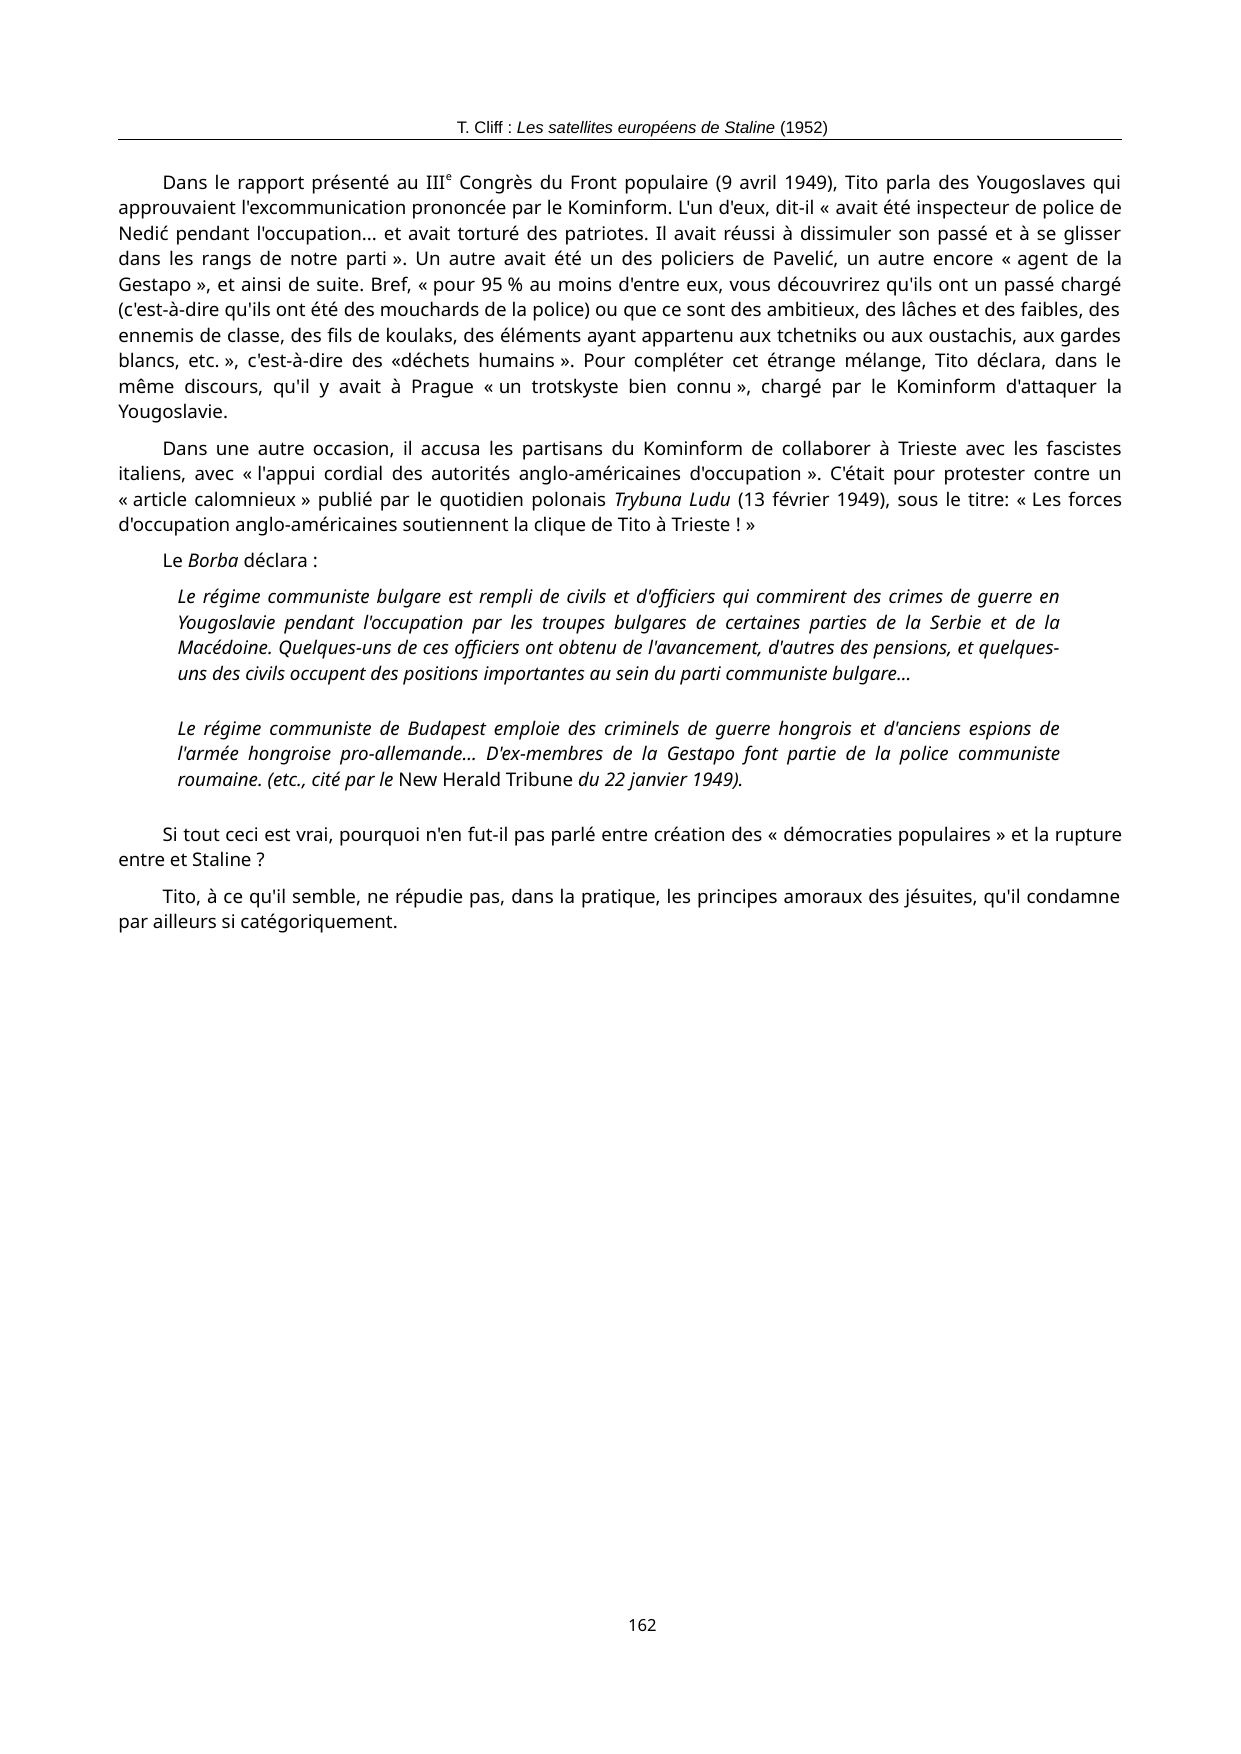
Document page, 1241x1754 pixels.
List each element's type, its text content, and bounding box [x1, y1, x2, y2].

text Si tout ceci est vrai, pourquoi n'en fut-il pas parlé entre création des « démocraties populaires » et la rupture entre et Staline ? [118, 821, 1122, 872]
text Dans le rapport présenté au IIIe Congrès du Front populaire (9 avril 1949), Tito parla des Yougoslaves qui approuvaient l'excommunication prononcée par le Kominform. L'un d'eux, dit-il « avait été inspecteur de police de Nedić pendant l'occupation... et avait torturé des patriotes. Il avait réussi à dissimuler son passé et à se glisser dans les rangs de notre parti ». Un autre avait été un des policiers de Pavelić, un autre encore « agent de la Gestapo », et ainsi de suite. Bref, « pour 95 % au moins d'entre eux, vous découvrirez qu'ils ont un passé chargé (c'est-à-dire qu'ils ont été des mouchards de la police) ou que ce sont des ambitieux, des lâches et des faibles, des ennemis de classe, des fils de koulaks, des éléments ayant appartenu aux tchetniks ou aux oustachis, aux gardes blancs, etc. », c'est-à-dire des «déchets humains ». Pour compléter cet étrange mélange, Tito déclara, dans le même discours, qu'il y avait à Prague « un trotskyste bien connu », chargé par le Kominform d'attaquer la Yougoslavie. [118, 169, 1122, 424]
text Le régime communiste de Budapest emploie des criminels de guerre hongrois et d'anciens espions de l'armée hongroise pro-allemande... D'ex-membres de la Gestapo font partie de la police communiste roumaine. (etc., cité par le New Herald Tribune du 22 janvier 1949). [177, 715, 1063, 792]
text Dans une autre occasion, il accusa les partisans du Kominform de collaborer à Trieste avec les fascistes italiens, avec « l'appui cordial des autorités anglo-américaines d'occupation ». C'était pour protester contre un « article calomnieux » publié par le quotidien polonais Trybuna Ludu (13 février 1949), sous le titre: « Les forces d'occupation anglo-américaines soutiennent la clique de Tito à Trieste ! » [118, 435, 1122, 537]
text Le Borba déclara : [118, 547, 1122, 573]
text Le régime communiste bulgare est rempli de civils et d'officiers qui commirent des crimes de guerre en Yougoslavie pendant l'occupation par les troupes bulgares de certaines parties de la Serbie et de la Macédoine. Quelques-uns de ces officiers ont obtenu de l'avancement, d'autres des pensions, et quelques-uns des civils occupent des positions importantes au sein du parti communiste bulgare... [177, 584, 1063, 686]
text Tito, à ce qu'il semble, ne répudie pas, dans la pratique, les principes amoraux des jésuites, qu'il condamne par ailleurs si catégoriquement. [118, 883, 1122, 934]
